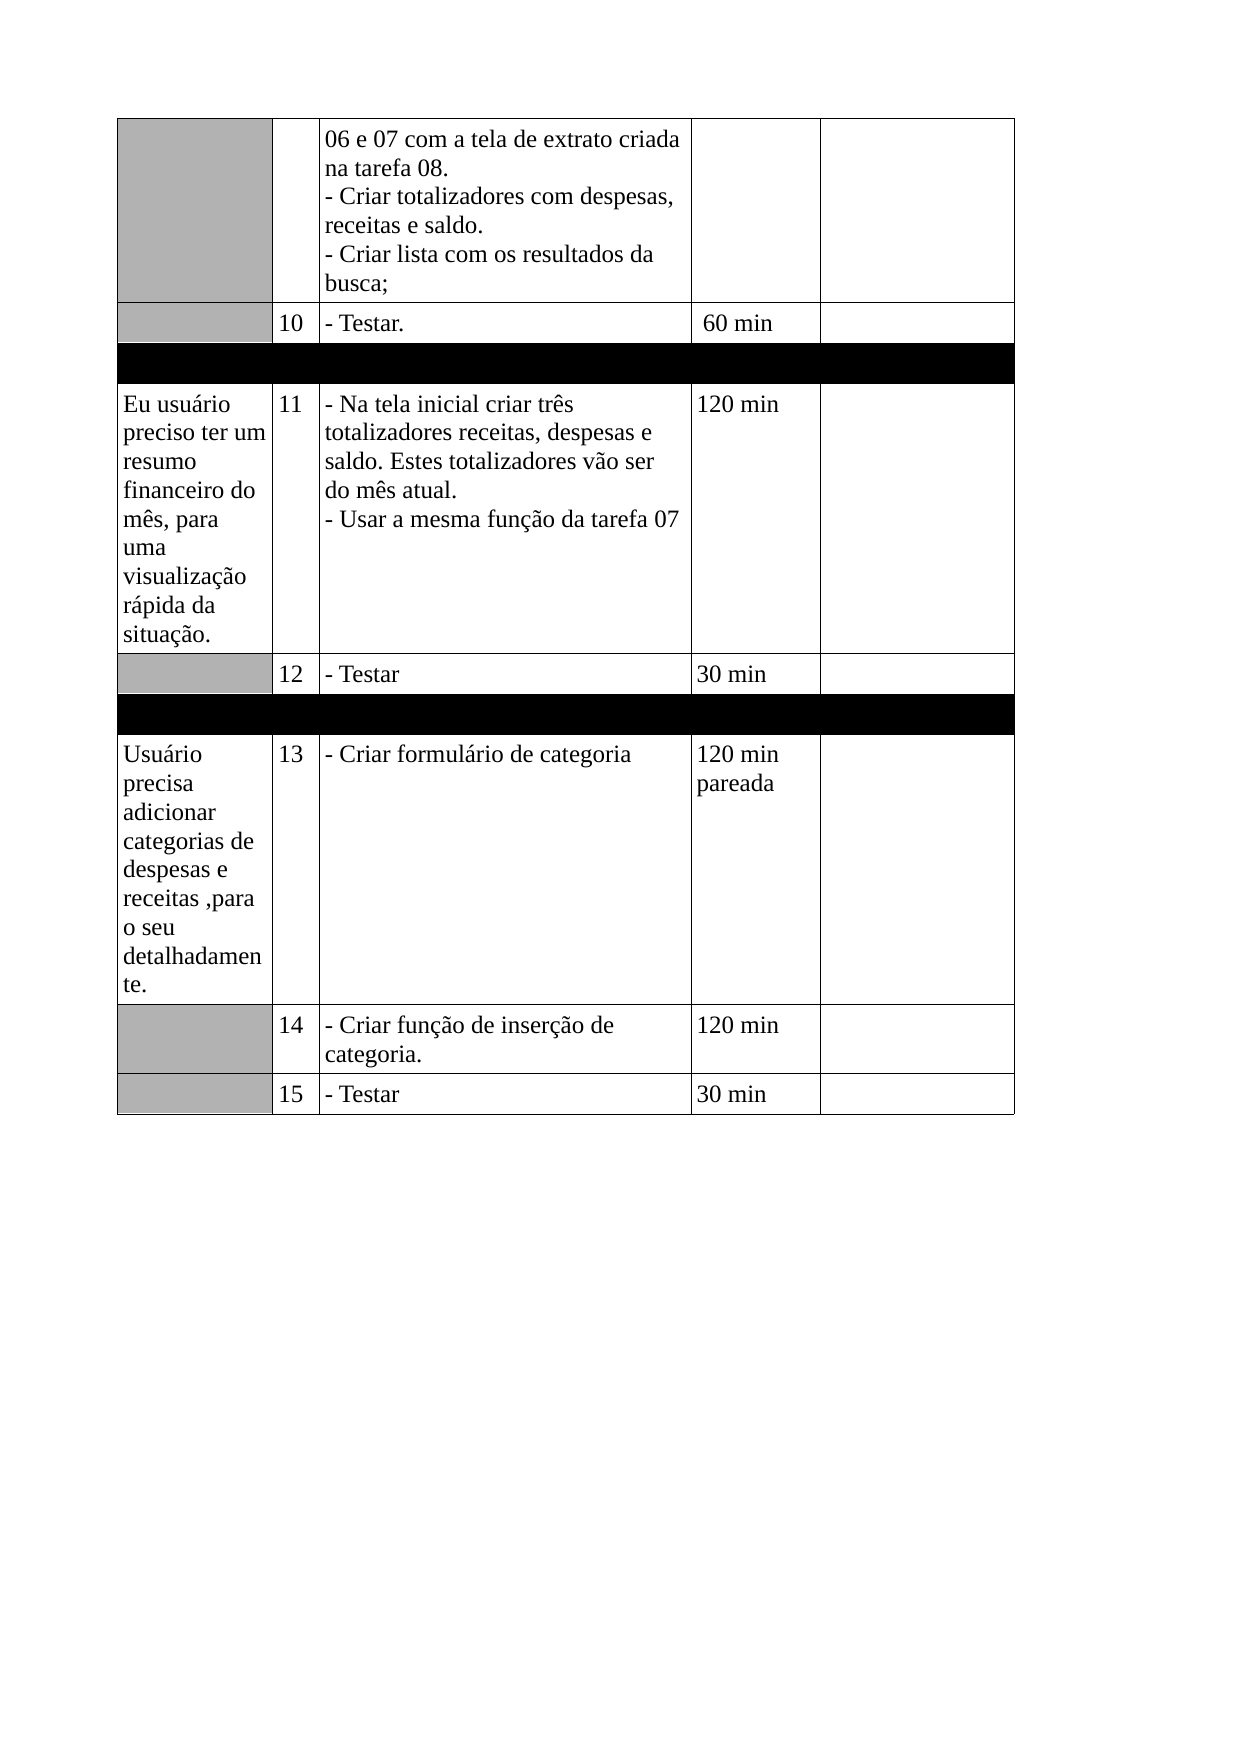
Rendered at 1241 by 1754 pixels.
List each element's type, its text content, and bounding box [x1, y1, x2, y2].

table_cell [118, 303, 272, 342]
table_cell [692, 119, 820, 302]
table_cell [821, 384, 1014, 653]
table_cell [273, 695, 319, 734]
table_cell [118, 344, 272, 383]
table_cell [273, 344, 319, 383]
table_cell [118, 1005, 272, 1073]
table_cell 30 min [692, 1074, 820, 1113]
table_cell 12 [273, 654, 319, 693]
table_cell 60 min [692, 303, 820, 342]
table_cell [118, 695, 272, 734]
table_cell Eu usuário preciso ter um resumo financeiro do mês, para uma visualização rápida da situação. [118, 384, 272, 653]
table_cell [118, 119, 272, 302]
table_cell 15 [273, 1074, 319, 1113]
table_cell [692, 344, 820, 383]
table_cell 120 min [692, 1005, 820, 1073]
table_cell [320, 695, 691, 734]
table_cell 30 min [692, 654, 820, 693]
table_cell - Testar [320, 1074, 691, 1113]
table_cell [118, 1074, 272, 1113]
table_cell - Testar. [320, 303, 691, 342]
table_cell [821, 303, 1014, 342]
table_cell [118, 654, 272, 693]
table_cell [821, 695, 1014, 734]
table_cell - Na tela inicial criar três totalizadores receitas, despesas e saldo. Estes totalizadores vão ser do mês atual. - Usar a mesma função da tarefa 07 [320, 384, 691, 653]
table_cell 10 [273, 303, 319, 342]
table_cell 14 [273, 1005, 319, 1073]
table_cell [821, 1005, 1014, 1073]
table_cell [821, 735, 1014, 1004]
table_cell [320, 344, 691, 383]
table_cell Usuário precisa adicionar categorias de despesas e receitas ,para o seu detalhadamente. [118, 735, 272, 1004]
table_cell [692, 695, 820, 734]
table_cell [273, 119, 319, 302]
table_cell 11 [273, 384, 319, 653]
table_cell [821, 344, 1014, 383]
table_cell 06 e 07 com a tela de extrato criada na tarefa 08. - Criar totalizadores com despesas, receitas e saldo. - Criar lista com os resultados da busca; [320, 119, 691, 302]
table_cell - Testar [320, 654, 691, 693]
table_cell [821, 1074, 1014, 1113]
table_cell - Criar formulário de categoria [320, 735, 691, 1004]
table_cell [821, 654, 1014, 693]
table_cell 13 [273, 735, 319, 1004]
table_cell 120 min pareada [692, 735, 820, 1004]
table_cell [821, 119, 1014, 302]
table_cell - Criar função de inserção de categoria. [320, 1005, 691, 1073]
table_cell 120 min [692, 384, 820, 653]
